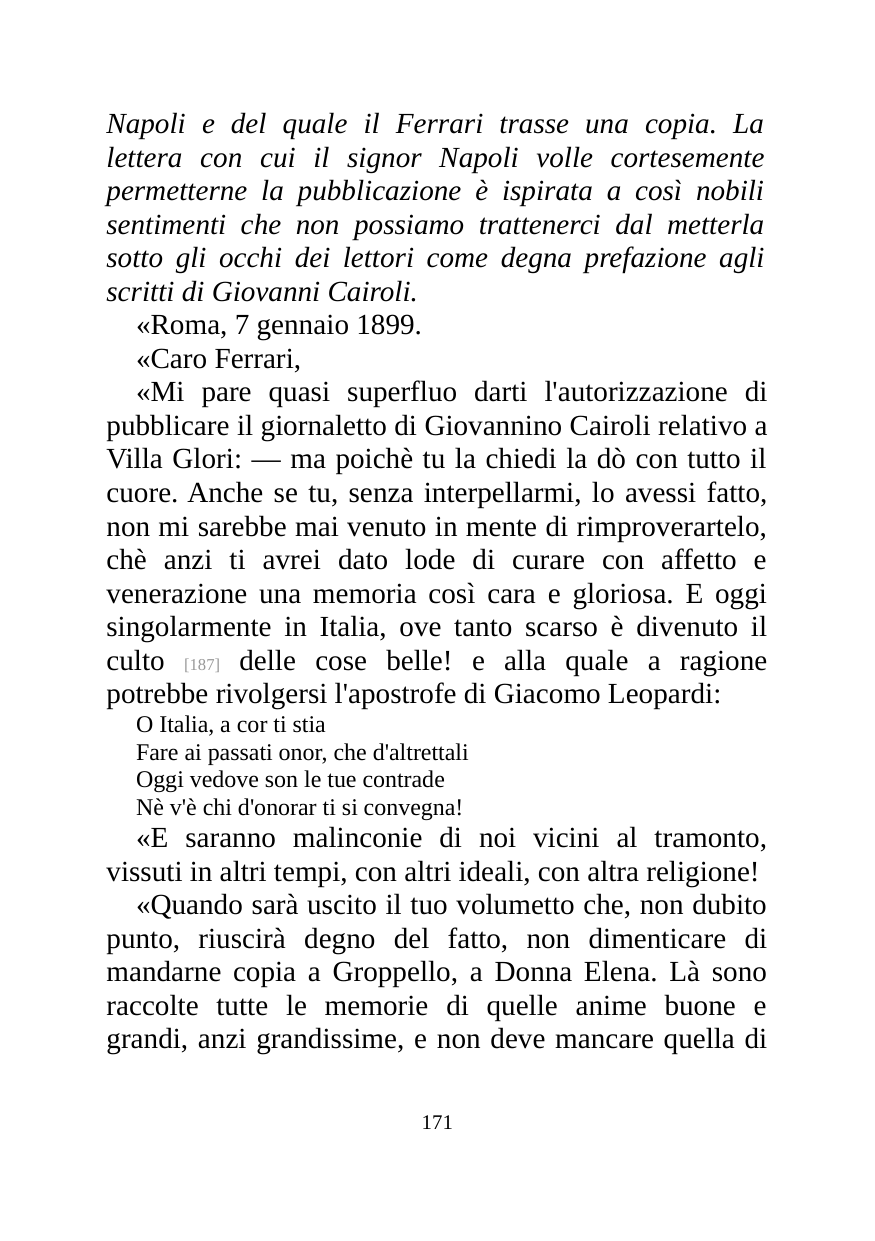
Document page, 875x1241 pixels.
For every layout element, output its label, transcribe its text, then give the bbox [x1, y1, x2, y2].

text «Caro Ferrari, [106, 341, 768, 374]
text Oggi vedove son le tue contrade [106, 765, 768, 793]
text O Italia, a cor ti stia [106, 710, 768, 738]
text «Mi pare quasi superfluo darti l'autorizzazione di pubblicare il giornaletto di Giovannino Cairoli relativo a Villa Glori: — ma poichè tu la chiedi la dò con tutto il cuore. Anche se tu, senza interpellarmi, lo avessi fatto, non mi sarebbe mai venuto in mente di rimproverartelo, chè anzi ti avrei dato lode di curare con affetto e venerazione una memoria così cara e gloriosa. E oggi singolarmente in Italia, ove tanto scarso è divenuto il culto [187] delle cose belle! e alla quale a ragione potrebbe rivolgersi l'apostrofe di Giacomo Leopardi: [106, 374, 768, 710]
text Nè v'è chi d'onorar ti si convegna! [106, 793, 768, 820]
text «E saranno malinconie di noi vicini al tramonto, vissuti in altri tempi, con altri ideali, con altra religione! [106, 820, 768, 887]
text Napoli e del quale il Ferrari trasse una copia. La lettera con cui il signor Napoli volle cortesemente permetterne la pubblicazione è ispirata a così nobili sentimenti che non possiamo trattenerci dal metterla sotto gli occhi dei lettori come degna prefazione agli scritti di Giovanni Cairoli. [106, 106, 768, 307]
text «Quando sarà uscito il tuo volumetto che, non dubito punto, riuscirà degno del fatto, non dimenticare di mandarne copia a Groppello, a Donna Elena. Là sono raccolte tutte le memorie di quelle anime buone e grandi, anzi grandissime, e non deve mancare quella di [106, 887, 768, 1055]
text Fare ai passati onor, che d'altrettali [106, 738, 768, 765]
text «Roma, 7 gennaio 1899. [106, 307, 768, 341]
